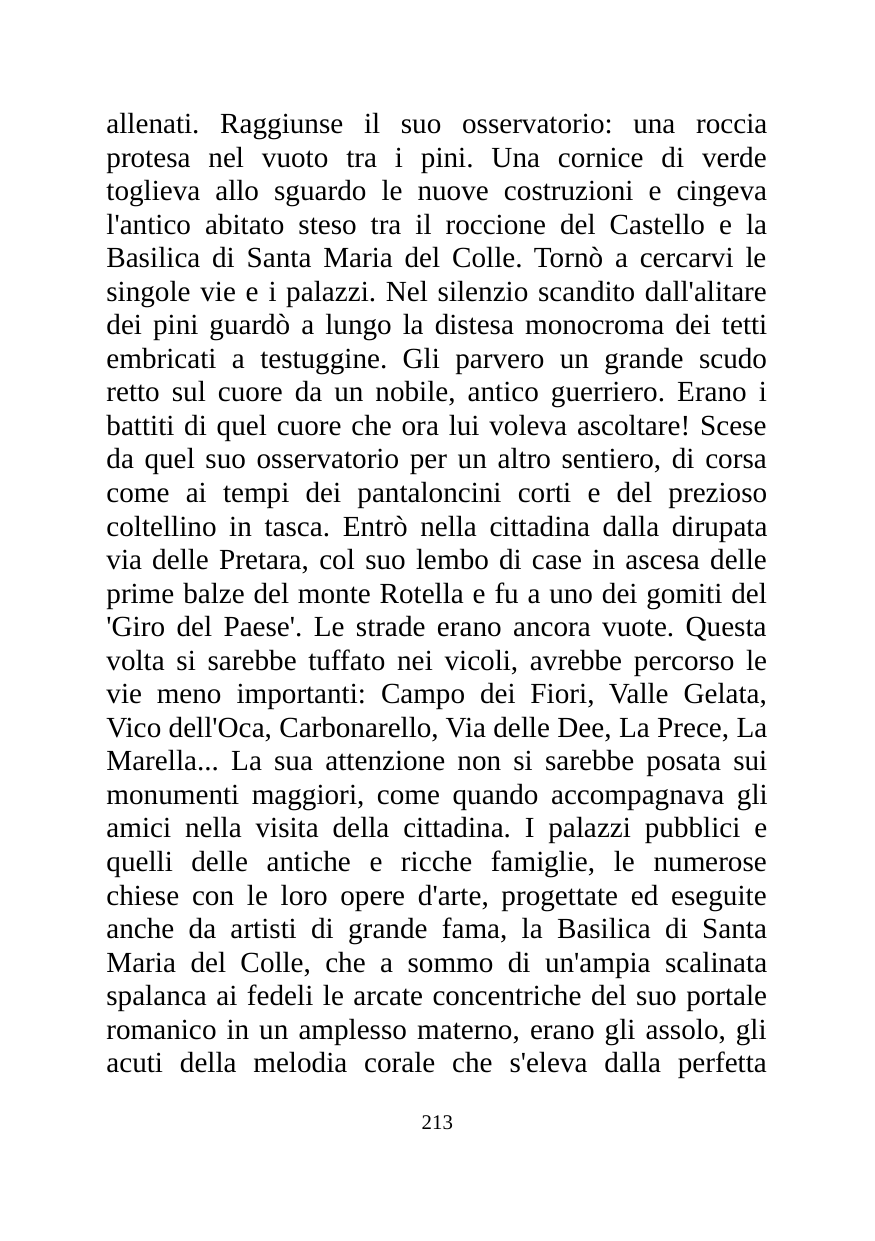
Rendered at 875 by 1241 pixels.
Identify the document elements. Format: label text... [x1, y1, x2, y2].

text allenati. Raggiunse il suo osservatorio: una roccia protesa nel vuoto tra i pini. Una cornice di verde toglieva allo sguardo le nuove costruzioni e cingeva l'antico abitato steso tra il roccione del Castello e la Basilica di Santa Maria del Colle. Tornò a cercarvi le singole vie e i palazzi. Nel silenzio scandito dall'alitare dei pini guardò a lungo la distesa monocroma dei tetti embricati a testuggine. Gli parvero un grande scudo retto sul cuore da un nobile, antico guerriero. Erano i battiti di quel cuore che ora lui voleva ascoltare! Scese da quel suo osservatorio per un altro sentiero, di corsa come ai tempi dei pantaloncini corti e del prezioso coltellino in tasca. Entrò nella cittadina dalla dirupata via delle Pretara, col suo lembo di case in ascesa delle prime balze del monte Rotella e fu a uno dei gomiti del 'Giro del Paese'. Le strade erano ancora vuote. Questa volta si sarebbe tuffato nei vicoli, avrebbe percorso le vie meno importanti: Campo dei Fiori, Valle Gelata, Vico dell'Oca, Carbonarello, Via delle Dee, La Prece, La Marella... La sua attenzione non si sarebbe posata sui monumenti maggiori, come quando accompagnava gli amici nella visita della cittadina. I palazzi pubblici e quelli delle antiche e ricche famiglie, le numerose chiese con le loro opere d'arte, progettate ed eseguite anche da artisti di grande fama, la Basilica di Santa Maria del Colle, che a sommo di un'ampia scalinata spalanca ai fedeli le arcate concentriche del suo portale romanico in un amplesso materno, erano gli assolo, gli acuti della melodia corale che s'eleva dalla perfetta [106, 106, 768, 1079]
